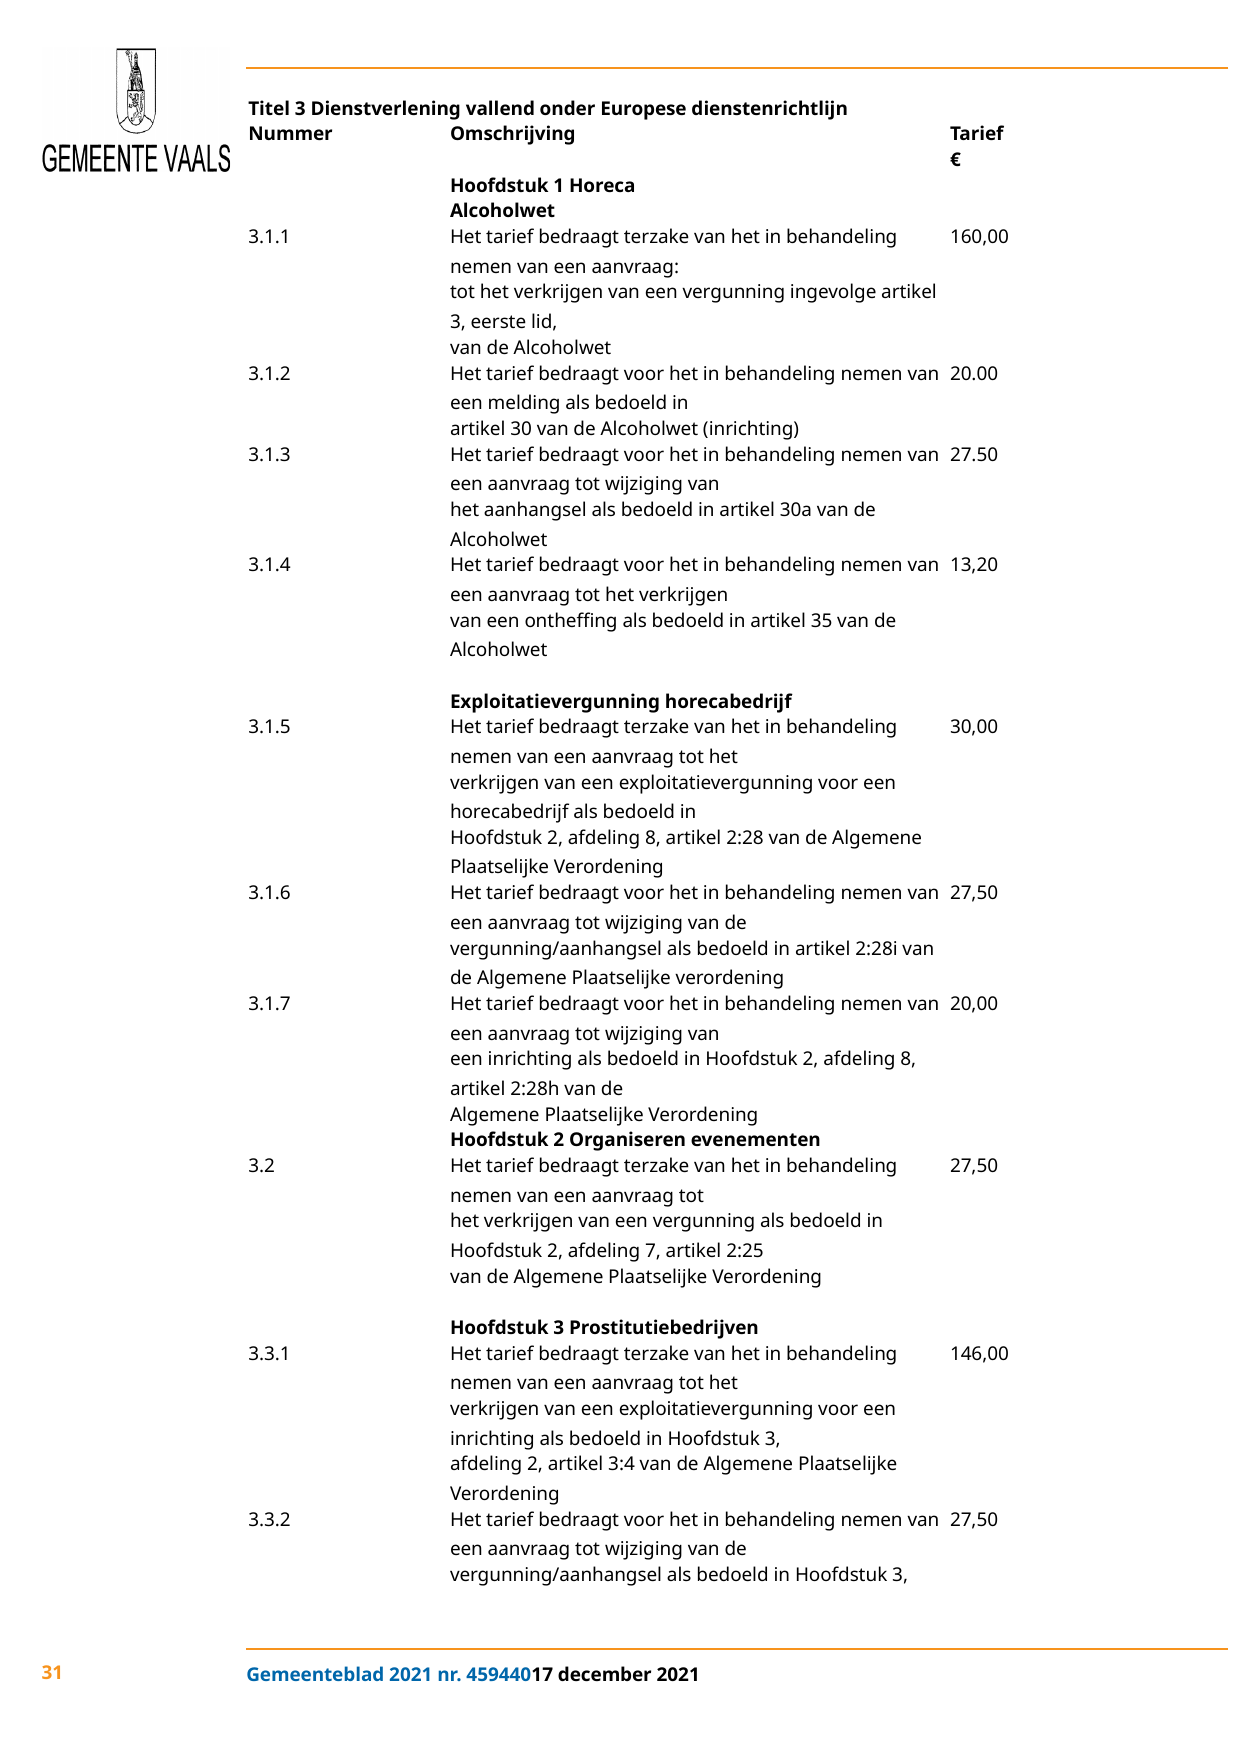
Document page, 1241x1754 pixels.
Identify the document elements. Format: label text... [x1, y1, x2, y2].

table_cell tot het verkrijgen van een vergunning ingevolge artikel 3, eerste lid, [450, 279, 950, 334]
table_cell [950, 415, 1152, 441]
table_cell [950, 935, 1152, 990]
table_cell [248, 1289, 450, 1314]
table_cell € [950, 146, 1152, 172]
table_cell [248, 279, 450, 334]
table_cell van de Alcoholwet [450, 334, 950, 360]
table_cell 20.00 [950, 360, 1152, 415]
table_cell Het tarief bedraagt terzake van het in behandeling nemen van een aanvraag: [450, 224, 950, 279]
table_cell afdeling 2, artikel 3:4 van de Algemene Plaatselijke Verordening [450, 1451, 950, 1506]
table_cell [248, 1101, 450, 1126]
table_cell Alcoholwet [450, 198, 950, 223]
table_cell 30,00 [950, 714, 1152, 769]
table_cell 3.1.2 [248, 360, 450, 415]
table_cell [248, 935, 450, 990]
table_cell [950, 279, 1152, 334]
table_cell 13,20 [950, 551, 1152, 607]
table_cell 27,50 [950, 880, 1152, 935]
table_cell [248, 688, 450, 713]
table_cell Hoofdstuk 2 Organiseren evenementen [450, 1126, 950, 1152]
table_cell [248, 1126, 450, 1152]
table_cell Hoofdstuk 2, afdeling 8, artikel 2:28 van de Algemene Plaatselijke Verordening [450, 824, 950, 879]
table_cell verkrijgen van een exploitatievergunning voor een horecabedrijf als bedoeld in [450, 769, 950, 824]
table_cell [950, 688, 1152, 713]
table_cell [248, 1561, 450, 1587]
table_cell [248, 769, 450, 824]
table_cell [248, 496, 450, 551]
table_cell [248, 1263, 450, 1288]
table_cell [950, 172, 1152, 198]
table_cell [950, 1451, 1152, 1506]
table_cell Het tarief bedraagt terzake van het in behandeling nemen van een aanvraag tot [450, 1152, 950, 1207]
table_cell 160,00 [950, 224, 1152, 279]
table_cell 27,50 [950, 1152, 1152, 1207]
table_cell [248, 1395, 450, 1451]
table_cell [950, 1045, 1152, 1101]
table_cell Hoofdstuk 1 Horeca [450, 172, 950, 198]
table_cell [248, 415, 450, 441]
table_cell het aanhangsel als bedoeld in artikel 30a van de Alcoholwet [450, 496, 950, 551]
table_cell 3.1.7 [248, 990, 450, 1045]
table_cell [950, 824, 1152, 879]
table_header Titel 3 Dienstverlening vallend onder Europese dienstenrichtlijn [248, 95, 1152, 121]
table_cell 3.1.1 [248, 224, 450, 279]
table_cell Het tarief bedraagt voor het in behandeling nemen van een melding als bedoeld in [450, 360, 950, 415]
table_cell Het tarief bedraagt voor het in behandeling nemen van een aanvraag tot wijziging van de [450, 880, 950, 935]
table_cell van een ontheffing als bedoeld in artikel 35 van de Alcoholwet [450, 607, 950, 662]
table_cell 3.1.5 [248, 714, 450, 769]
table_cell [950, 198, 1152, 223]
table_cell verkrijgen van een exploitatievergunning voor een inrichting als bedoeld in Hoofdstuk 3, [450, 1395, 950, 1451]
table_cell Het tarief bedraagt terzake van het in behandeling nemen van een aanvraag tot het [450, 1340, 950, 1395]
table_cell Algemene Plaatselijke Verordening [450, 1101, 950, 1126]
table_cell Het tarief bedraagt voor het in behandeling nemen van een aanvraag tot wijziging van [450, 990, 950, 1045]
table_cell Hoofdstuk 3 Prostitutiebedrijven [450, 1314, 950, 1340]
table_cell [450, 146, 950, 172]
table_cell 20,00 [950, 990, 1152, 1045]
table_cell [248, 607, 450, 662]
table_cell [248, 824, 450, 879]
table_cell [950, 1126, 1152, 1152]
table_cell [950, 496, 1152, 551]
table_cell van de Algemene Plaatselijke Verordening [450, 1263, 950, 1288]
table_cell [950, 1395, 1152, 1451]
table_cell Exploitatievergunning horecabedrijf [450, 688, 950, 713]
table_cell Het tarief bedraagt terzake van het in behandeling nemen van een aanvraag tot het [450, 714, 950, 769]
picture [41, 47, 231, 172]
table_cell [248, 1314, 450, 1340]
table_cell [950, 1289, 1152, 1314]
table_cell 3.1.3 [248, 441, 450, 496]
table_cell artikel 30 van de Alcoholwet (inrichting) [450, 415, 950, 441]
table_cell 3.2 [248, 1152, 450, 1207]
table_cell 27,50 [950, 1506, 1152, 1561]
table_cell [950, 334, 1152, 360]
table_cell 3.3.2 [248, 1506, 450, 1561]
table_cell het verkrijgen van een vergunning als bedoeld in Hoofdstuk 2, afdeling 7, artikel 2:25 [450, 1208, 950, 1263]
table_cell Het tarief bedraagt voor het in behandeling nemen van een aanvraag tot wijziging van [450, 441, 950, 496]
table_cell Het tarief bedraagt voor het in behandeling nemen van een aanvraag tot wijziging van de [450, 1506, 950, 1561]
table_cell 27.50 [950, 441, 1152, 496]
table_cell [248, 1045, 450, 1101]
table_cell [450, 662, 950, 688]
table_cell [248, 146, 450, 172]
table_cell [248, 662, 450, 688]
table_cell [248, 334, 450, 360]
table_cell [248, 198, 450, 223]
table_cell een inrichting als bedoeld in Hoofdstuk 2, afdeling 8, artikel 2:28h van de [450, 1045, 950, 1101]
table_cell [950, 769, 1152, 824]
table_cell [950, 1101, 1152, 1126]
table_cell [950, 1208, 1152, 1263]
table_cell Het tarief bedraagt voor het in behandeling nemen van een aanvraag tot het verkrijgen [450, 551, 950, 607]
table_cell 3.1.6 [248, 880, 450, 935]
table_cell vergunning/aanhangsel als bedoeld in artikel 2:28i van de Algemene Plaatselijke verordening [450, 935, 950, 990]
table_cell [950, 1561, 1152, 1587]
table_cell 3.3.1 [248, 1340, 450, 1395]
table_cell [950, 607, 1152, 662]
table_cell 146,00 [950, 1340, 1152, 1395]
table_cell [248, 1451, 450, 1506]
table_cell [248, 172, 450, 198]
table_cell [950, 1263, 1152, 1288]
table_cell [950, 1314, 1152, 1340]
table_cell vergunning/aanhangsel als bedoeld in Hoofdstuk 3, [450, 1561, 950, 1587]
table_cell Tarief [950, 121, 1152, 146]
table_cell [450, 1289, 950, 1314]
table_cell [248, 1208, 450, 1263]
table_cell 3.1.4 [248, 551, 450, 607]
table_cell [950, 662, 1152, 688]
table_cell Omschrijving [450, 121, 950, 146]
table_cell Nummer [248, 121, 450, 146]
